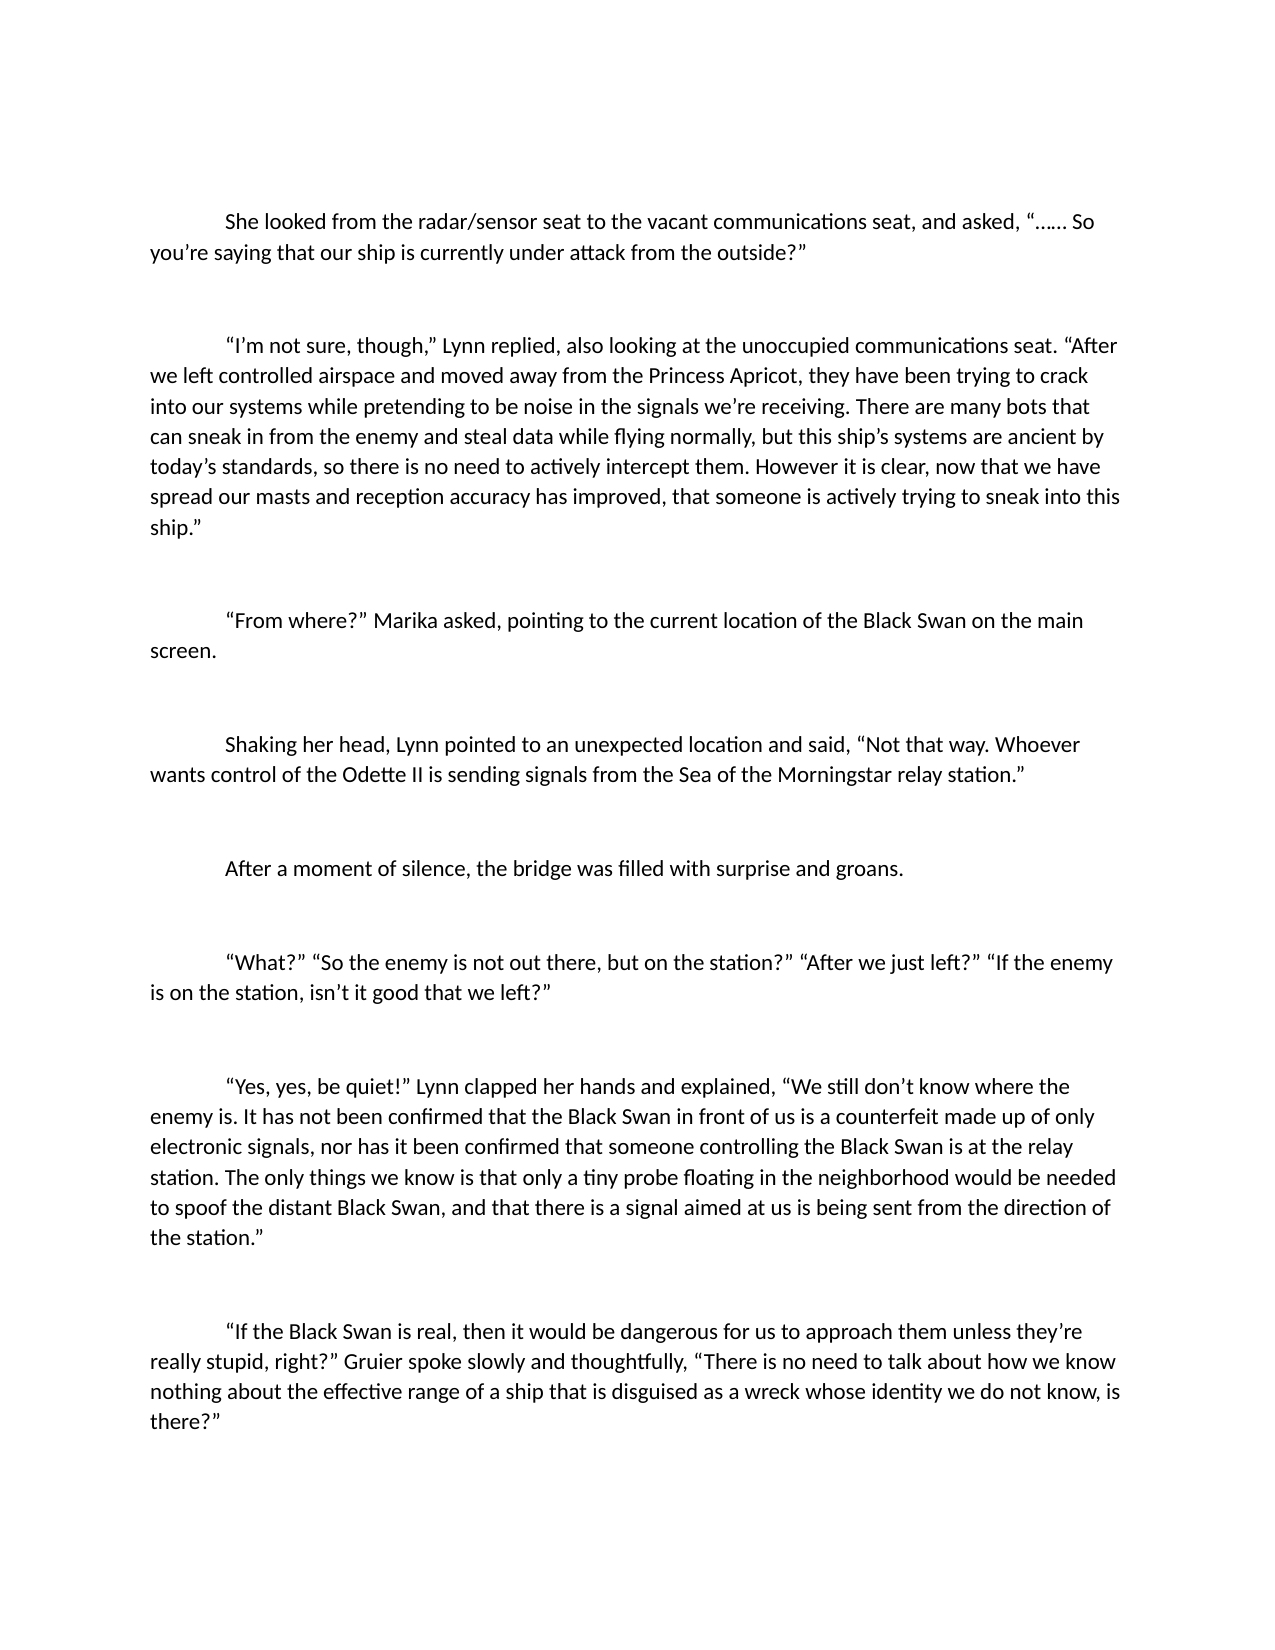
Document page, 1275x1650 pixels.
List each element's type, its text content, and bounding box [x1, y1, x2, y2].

text “What?” “So the enemy is not out there, but on the station?” “After we just left?” “If the enemy is on the station, isn’t it good that we left?” [150, 948, 1125, 1006]
text She looked from the radar/sensor seat to the vacant communications seat, and asked, “…… So you’re saying that our ship is currently under attack from the outside?” [150, 207, 1125, 266]
text “Yes, yes, be quiet!” Lynn clapped her hands and explained, “We still don’t know where the enemy is. It has not been confirmed that the Black Swan in front of us is a counterfeit made up of only electronic signals, nor has it been confirmed that someone controlling the Black Swan is at the relay station. The only things we know is that only a tiny probe floating in the neighborhood would be needed to spoof the distant Black Swan, and that there is a signal aimed at us is being sent from the direction of the station.” [150, 1072, 1125, 1251]
text “If the Black Swan is real, then it would be dangerous for us to approach them unless they’re really stupid, right?” Gruier spoke slowly and thoughtfully, “There is no need to talk about how we know nothing about the effective range of a ship that is disguised as a wreck whose identity we do not know, is there?” [150, 1317, 1125, 1436]
text “I’m not sure, though,” Lynn replied, also looking at the unoccupied communications seat. “After we left controlled airspace and moved away from the Princess Apricot, they have been trying to crack into our systems while pretending to be noise in the signals we’re receiving. There are many bots that can sneak in from the enemy and steal data while flying normally, but this ship’s systems are ancient by today’s standards, so there is no need to actively intercept them. However it is clear, now that we have spread our masts and reception accuracy has improved, that someone is actively trying to sneak into this ship.” [150, 331, 1125, 541]
text Shaking her head, Lynn pointed to an unexpected location and said, “Not that way. Whoever wants control of the Odette II is sending signals from the Sea of the Morningstar relay station.” [150, 730, 1125, 789]
text After a moment of silence, the bridge was filled with surprise and groans. [150, 854, 1125, 882]
text “From where?” Marika asked, pointing to the current location of the Black Swan on the main screen. [150, 606, 1125, 665]
